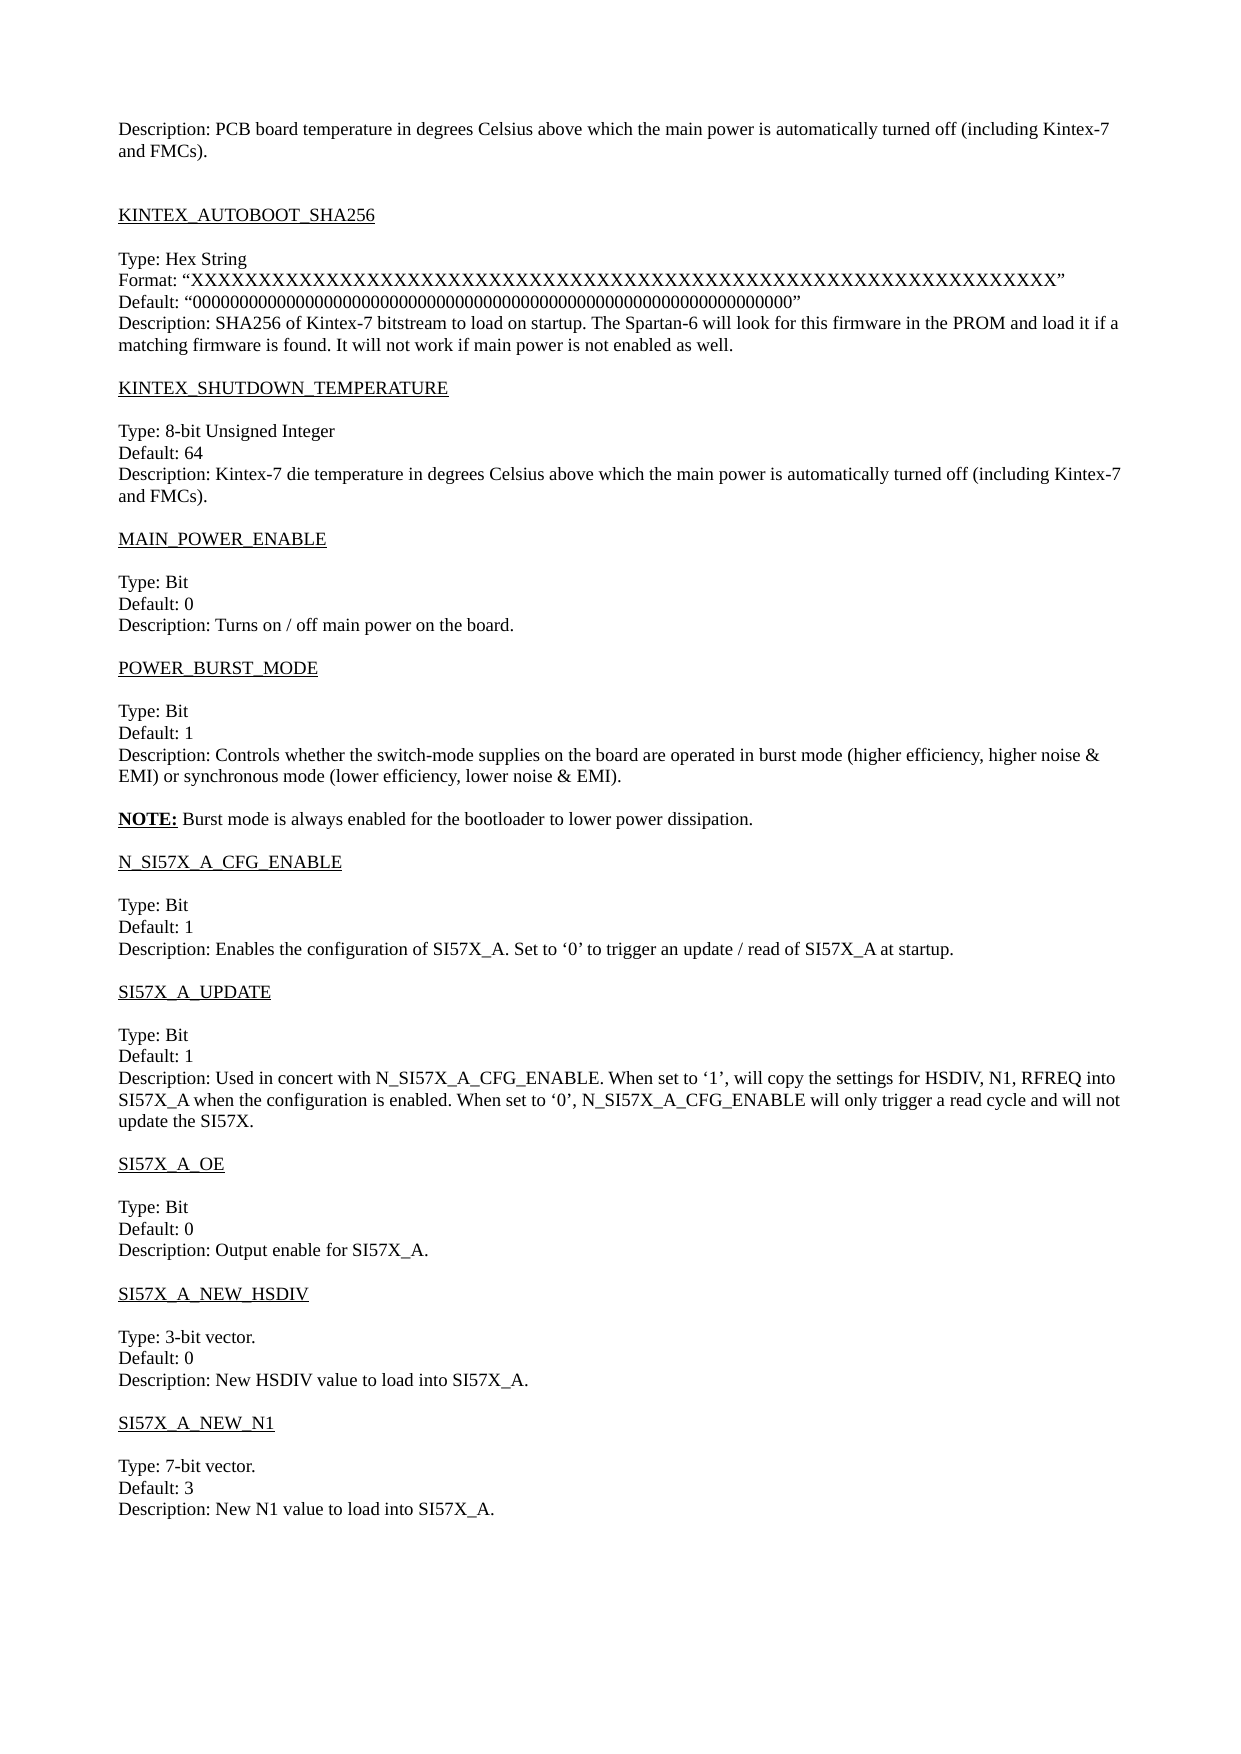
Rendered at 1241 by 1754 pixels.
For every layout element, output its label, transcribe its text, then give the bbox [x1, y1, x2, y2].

text Type: 3-bit vector. [118, 1326, 1122, 1347]
text Description: New HSDIV value to load into SI57X_A. [118, 1369, 1122, 1390]
text Description: Kintex-7 die temperature in degrees Celsius above which the main power is automatically turned off (including Kintex-7 and FMCs). [118, 463, 1122, 506]
text NOTE: Burst mode is always enabled for the bootloader to lower power dissipation. [118, 808, 1122, 830]
text Description: Controls whether the switch-mode supplies on the board are operated in burst mode (higher efficiency, higher noise & EMI) or synchronous mode (lower efficiency, lower noise & EMI). [118, 743, 1122, 787]
text Description: Turns on / off main power on the board. [118, 614, 1122, 636]
text KINTEX_SHUTDOWN_TEMPERATURE [118, 377, 1122, 398]
text Type: Bit [118, 571, 1122, 592]
text KINTEX_AUTOBOOT_SHA256 [118, 204, 1122, 226]
text Default: “0000000000000000000000000000000000000000000000000000000000000000” [118, 291, 1122, 312]
text SI57X_A_NEW_N1 [118, 1412, 1122, 1433]
text Description: Used in concert with N_SI57X_A_CFG_ENABLE. When set to ‘1’, will copy the settings for HSDIV, N1, RFREQ into SI57X_A when the configuration is enabled. When set to ‘0’, N_SI57X_A_CFG_ENABLE will only trigger a read cycle and will not update the SI57X. [118, 1067, 1122, 1132]
text N_SI57X_A_CFG_ENABLE [118, 851, 1122, 873]
text MAIN_POWER_ENABLE [118, 528, 1122, 549]
text Default: 0 [118, 592, 1122, 614]
text Default: 1 [118, 722, 1122, 743]
text SI57X_A_UPDATE [118, 981, 1122, 1002]
text Default: 0 [118, 1347, 1122, 1369]
text Type: Bit [118, 894, 1122, 916]
text POWER_BURST_MODE [118, 657, 1122, 679]
text Default: 64 [118, 442, 1122, 463]
text Format: “XXXXXXXXXXXXXXXXXXXXXXXXXXXXXXXXXXXXXXXXXXXXXXXXXXXXXXXXXXXXXXXX” [118, 269, 1122, 291]
text Type: 7-bit vector. [118, 1455, 1122, 1477]
text Default: 3 [118, 1477, 1122, 1498]
text Description: Output enable for SI57X_A. [118, 1239, 1122, 1261]
text Type: Bit [118, 1196, 1122, 1218]
text Description: SHA256 of Kintex-7 bitstream to load on startup. The Spartan-6 will look for this firmware in the PROM and load it if a matching firmware is found. It will not work if main power is not enabled as well. [118, 312, 1122, 355]
text Type: 8-bit Unsigned Integer [118, 420, 1122, 442]
text Description: PCB board temperature in degrees Celsius above which the main power is automatically turned off (including Kintex-7 and FMCs). [118, 118, 1122, 161]
text Default: 0 [118, 1218, 1122, 1239]
text SI57X_A_NEW_HSDIV [118, 1282, 1122, 1304]
text Type: Bit [118, 700, 1122, 722]
text Description: Enables the configuration of SI57X_A. Set to ‘0’ to trigger an update / read of SI57X_A at startup. [118, 937, 1122, 959]
text Type: Hex String [118, 247, 1122, 269]
text Type: Bit [118, 1024, 1122, 1045]
text Description: New N1 value to load into SI57X_A. [118, 1498, 1122, 1520]
text SI57X_A_OE [118, 1153, 1122, 1175]
text Default: 1 [118, 1045, 1122, 1067]
text Default: 1 [118, 916, 1122, 937]
